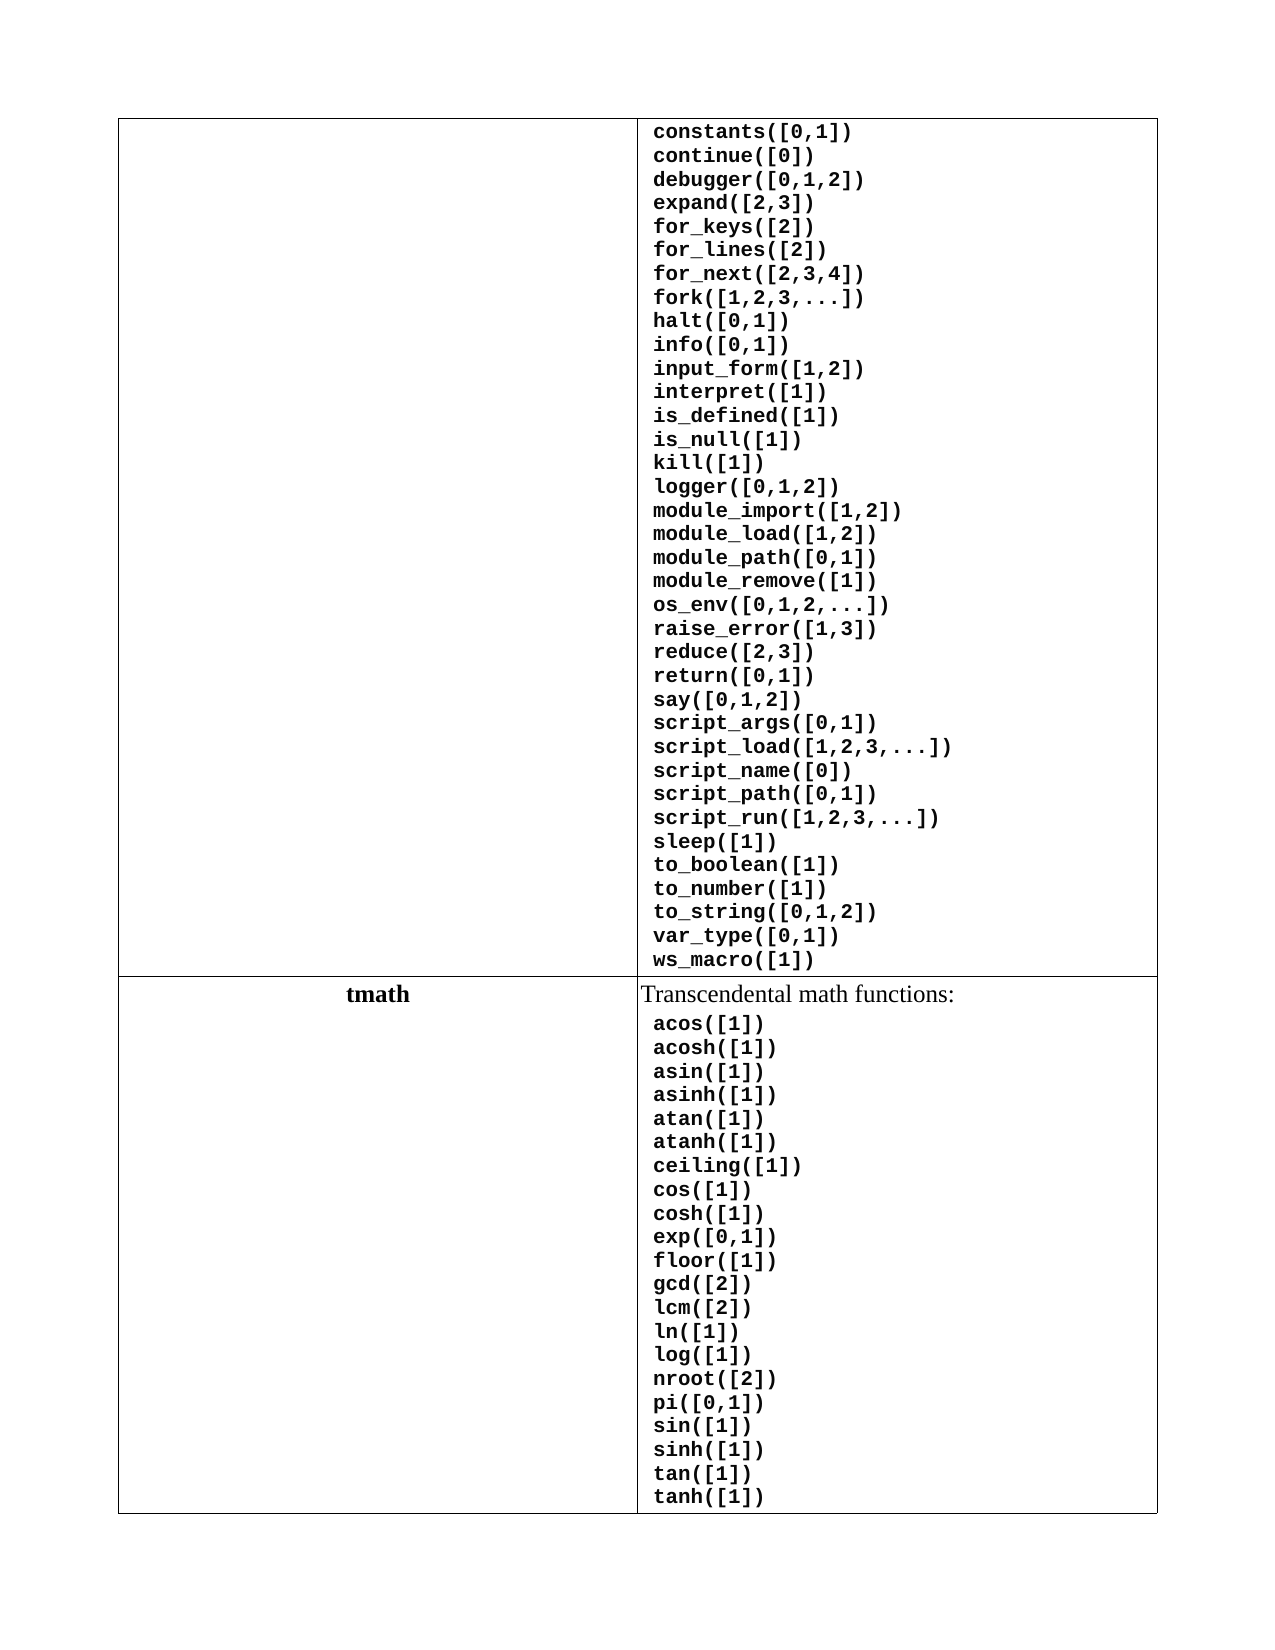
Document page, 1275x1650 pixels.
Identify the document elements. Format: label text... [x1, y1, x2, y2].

table_cell constants([0,1]) continue([0]) debugger([0,1,2]) expand([2,3]) for_keys([2]) for_lines([2]) for_next([2,3,4]) fork([1,2,3,...]) halt([0,1]) info([0,1]) input_form([1,2]) interpret([1]) is_defined([1]) is_null([1]) kill([1]) logger([0,1,2]) module_import([1,2]) module_load([1,2]) module_path([0,1]) module_remove([1]) os_env([0,1,2,...]) raise_error([1,3]) reduce([2,3]) return([0,1]) say([0,1,2]) script_args([0,1]) script_load([1,2,3,...]) script_name([0]) script_path([0,1]) script_run([1,2,3,...]) sleep([1]) to_boolean([1]) to_number([1]) to_string([0,1,2]) var_type([0,1]) ws_macro([1]) [638, 119, 1157, 976]
table_cell [119, 119, 637, 976]
table_cell Transcendental math functions: acos([1]) acosh([1]) asin([1]) asinh([1]) atan([1]) atanh([1]) ceiling([1]) cos([1]) cosh([1]) exp([0,1]) floor([1]) gcd([2]) lcm([2]) ln([1]) log([1]) nroot([2]) pi([0,1]) sin([1]) sinh([1]) tan([1]) tanh([1]) [638, 977, 1157, 1513]
table_cell tmath [119, 977, 637, 1513]
